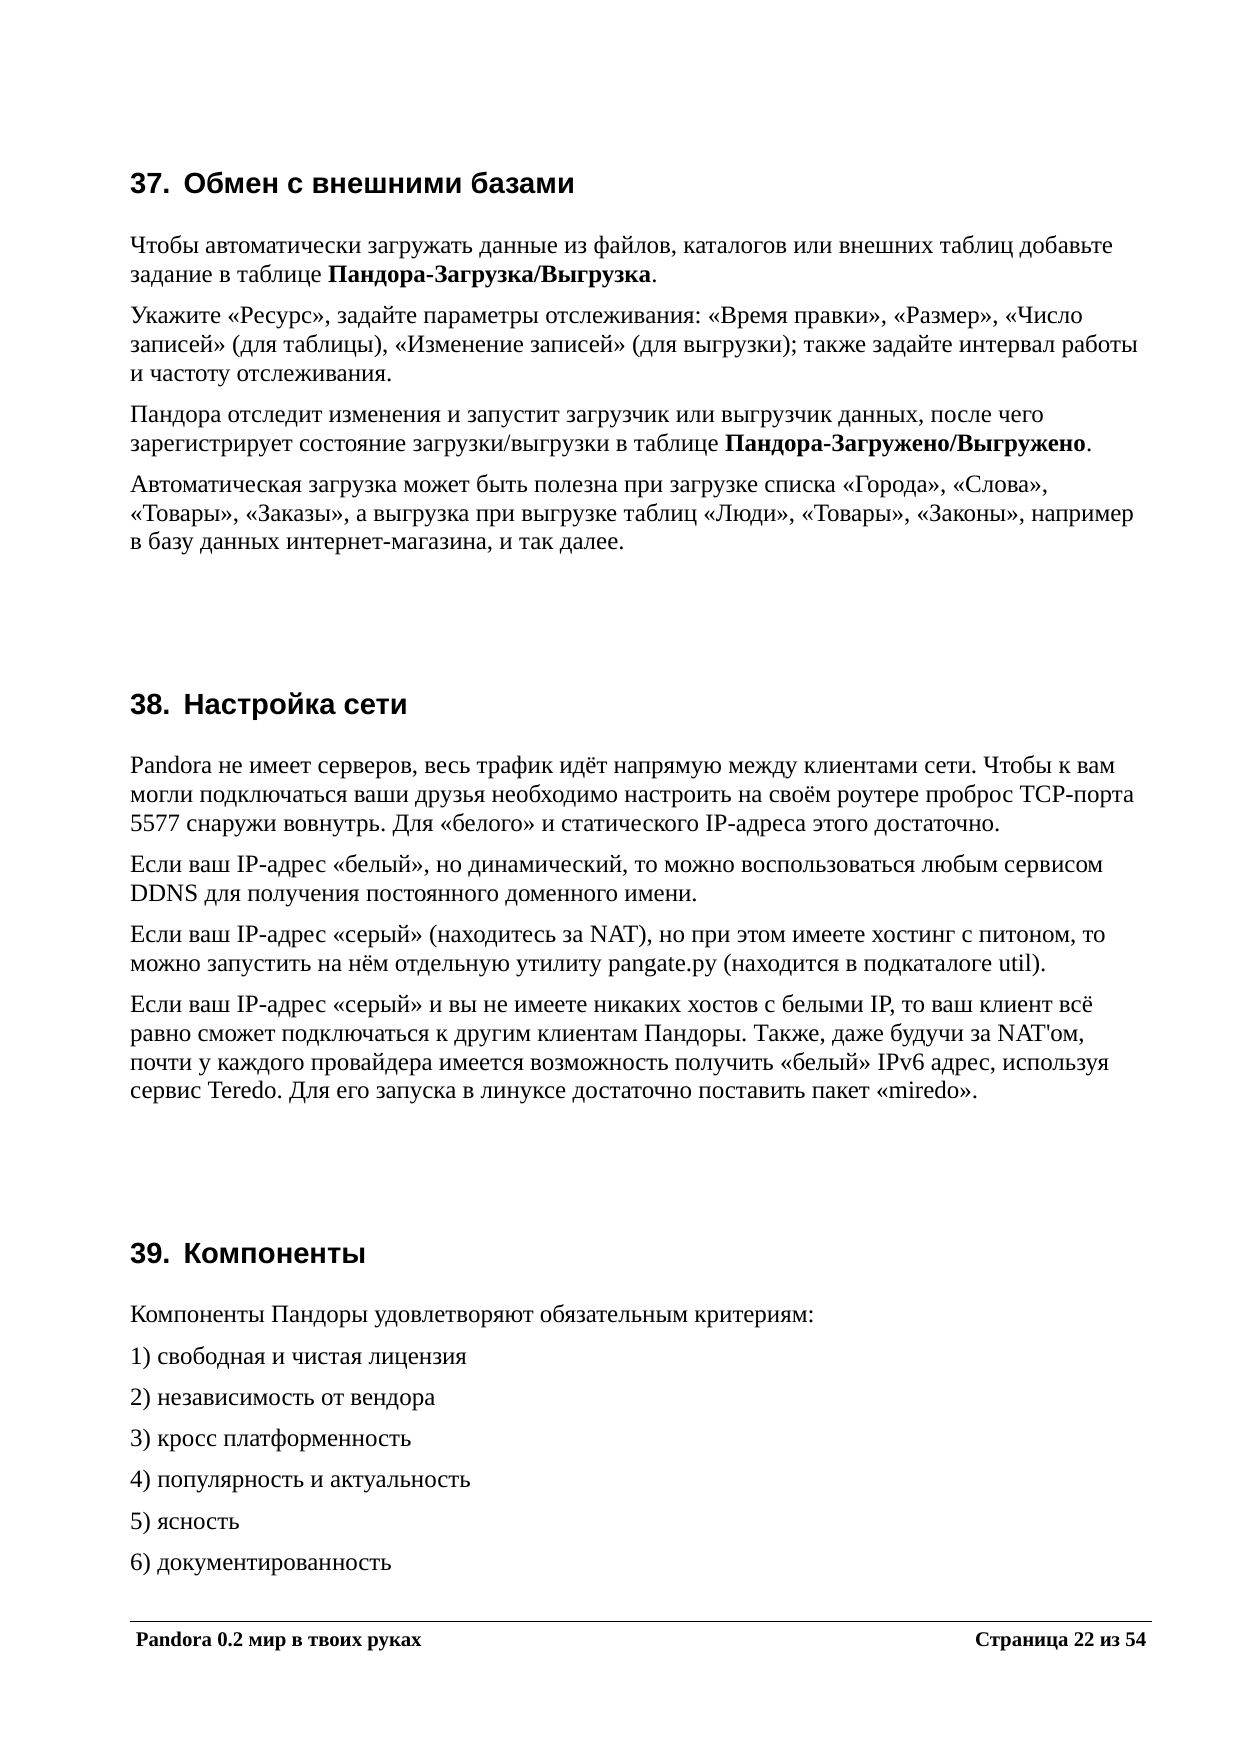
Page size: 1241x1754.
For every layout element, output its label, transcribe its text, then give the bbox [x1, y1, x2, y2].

text Если ваш IP-адрес «белый», но динамический, то можно воспользоваться любым сервисом DDNS для получения постоянного доменного имени. [130, 849, 1152, 907]
subtitle Компоненты [130, 1236, 1152, 1269]
text Компоненты Пандоры удовлетворяют обязательным критериям: [130, 1299, 1152, 1328]
text Pandora не имеет серверов, весь трафик идёт напрямую между клиентами сети. Чтобы к вам могли подключаться ваши друзья необходимо настроить на своём роутере проброс TCP-порта 5577 снаружи вовнутрь. Для «белого» и статического IP-адреса этого достаточно. [130, 750, 1152, 837]
text Укажите «Ресурс», задайте параметры отслеживания: «Время правки», «Размер», «Число записей» (для таблицы), «Изменение записей» (для выгрузки); также задайте интервал работы и частоту отслеживания. [130, 300, 1152, 386]
text Чтобы автоматически загружать данные из файлов, каталогов или внешних таблиц добавьте задание в таблице Пандора-Загрузка/Выгрузка. [130, 230, 1152, 288]
text 1) свободная и чистая лицензия [130, 1341, 1152, 1369]
text Если ваш IP-адрес «серый» и вы не имеете никаких хостов с белыми IP, то ваш клиент всё равно сможет подключаться к другим клиентам Пандоры. Также, даже будучи за NAT'ом, почти у каждого провайдера имеется возможность получить «белый» IPv6 адрес, используя сервис Teredo. Для его запуска в линуксе достаточно поставить пакет «miredo». [130, 989, 1152, 1104]
text Автоматическая загрузка может быть полезна при загрузке списка «Города», «Слова», «Товары», «Заказы», а выгрузка при выгрузке таблиц «Люди», «Товары», «Законы», например в базу данных интернет-магазина, и так далее. [130, 469, 1152, 555]
text 6) документированность [130, 1547, 1152, 1576]
subtitle Настройка сети [130, 687, 1152, 720]
subtitle Обмен с внешними базами [130, 166, 1152, 200]
text Пандора отследит изменения и запустит загрузчик или выгрузчик данных, после чего зарегистрирует состояние загрузки/выгрузки в таблице Пандора-Загружено/Выгружено. [130, 399, 1152, 456]
text 5) ясность [130, 1506, 1152, 1534]
text 4) популярность и актуальность [130, 1464, 1152, 1493]
text 2) независимость от вендора [130, 1382, 1152, 1411]
text Если ваш IP-адрес «серый» (находитесь за NAT), но при этом имеете хостинг с питоном, то можно запустить на нём отдельную утилиту pangate.py (находится в подкаталоге util). [130, 919, 1152, 977]
text 3) кросс платформенность [130, 1423, 1152, 1452]
